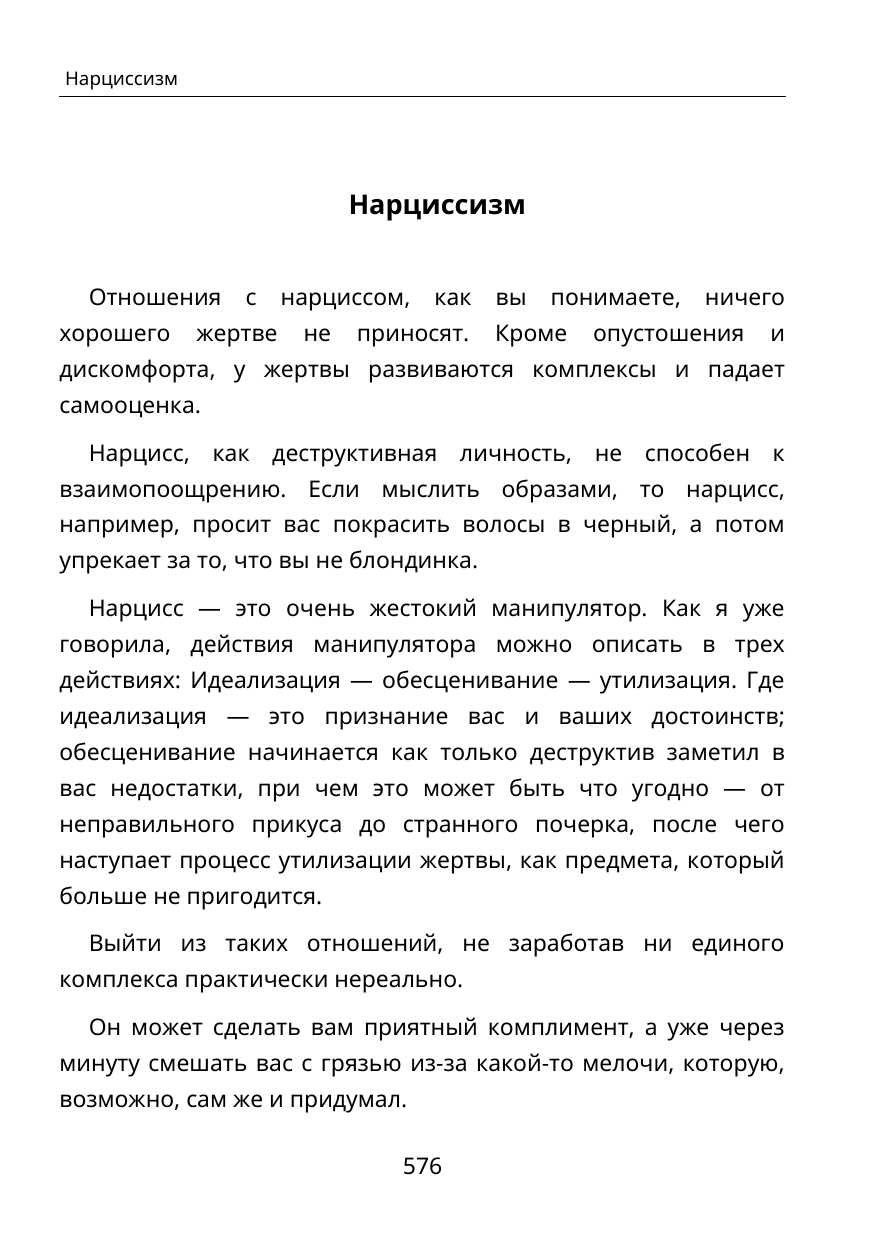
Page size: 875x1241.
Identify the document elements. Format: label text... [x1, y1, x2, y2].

text Нарцисс — это очень жестокий манипулятор. Как я уже говорила, действия манипулятора можно описать в трех действиях: Идеализация — обесценивание — утилизация. Где идеализация — это признание вас и ваших достоинств; обесценивание начинается как только деструктив заметил в вас недостатки, при чем это может быть что угодно — от неправильного прикуса до странного почерка, после чего наступает процесс утилизации жертвы, как предмета, который больше не пригодится. [59, 592, 786, 911]
text Отношения с нарциссом, как вы понимаете, ничего хорошего жертве не приносят. Кроме опустошения и дискомфорта, у жертвы развиваются комплексы и падает самооценка. [59, 281, 786, 420]
text Выйти из таких отношений, не заработав ни единого комплекса практически нереально. [59, 927, 786, 994]
text Он может сделать вам приятный комплимент, а уже через минуту смешать вас с грязью из-за какой-то мелочи, которую, возможно, сам же и придумал. [59, 1011, 786, 1114]
text Нарцисс, как деструктивная личность, не способен к взаимопоощрению. Если мыслить образами, то нарцисс, например, просит вас покрасить волосы в черный, а потом упрекает за то, что вы не блондинка. [59, 437, 786, 576]
subtitle Нарциссизм [59, 185, 786, 222]
